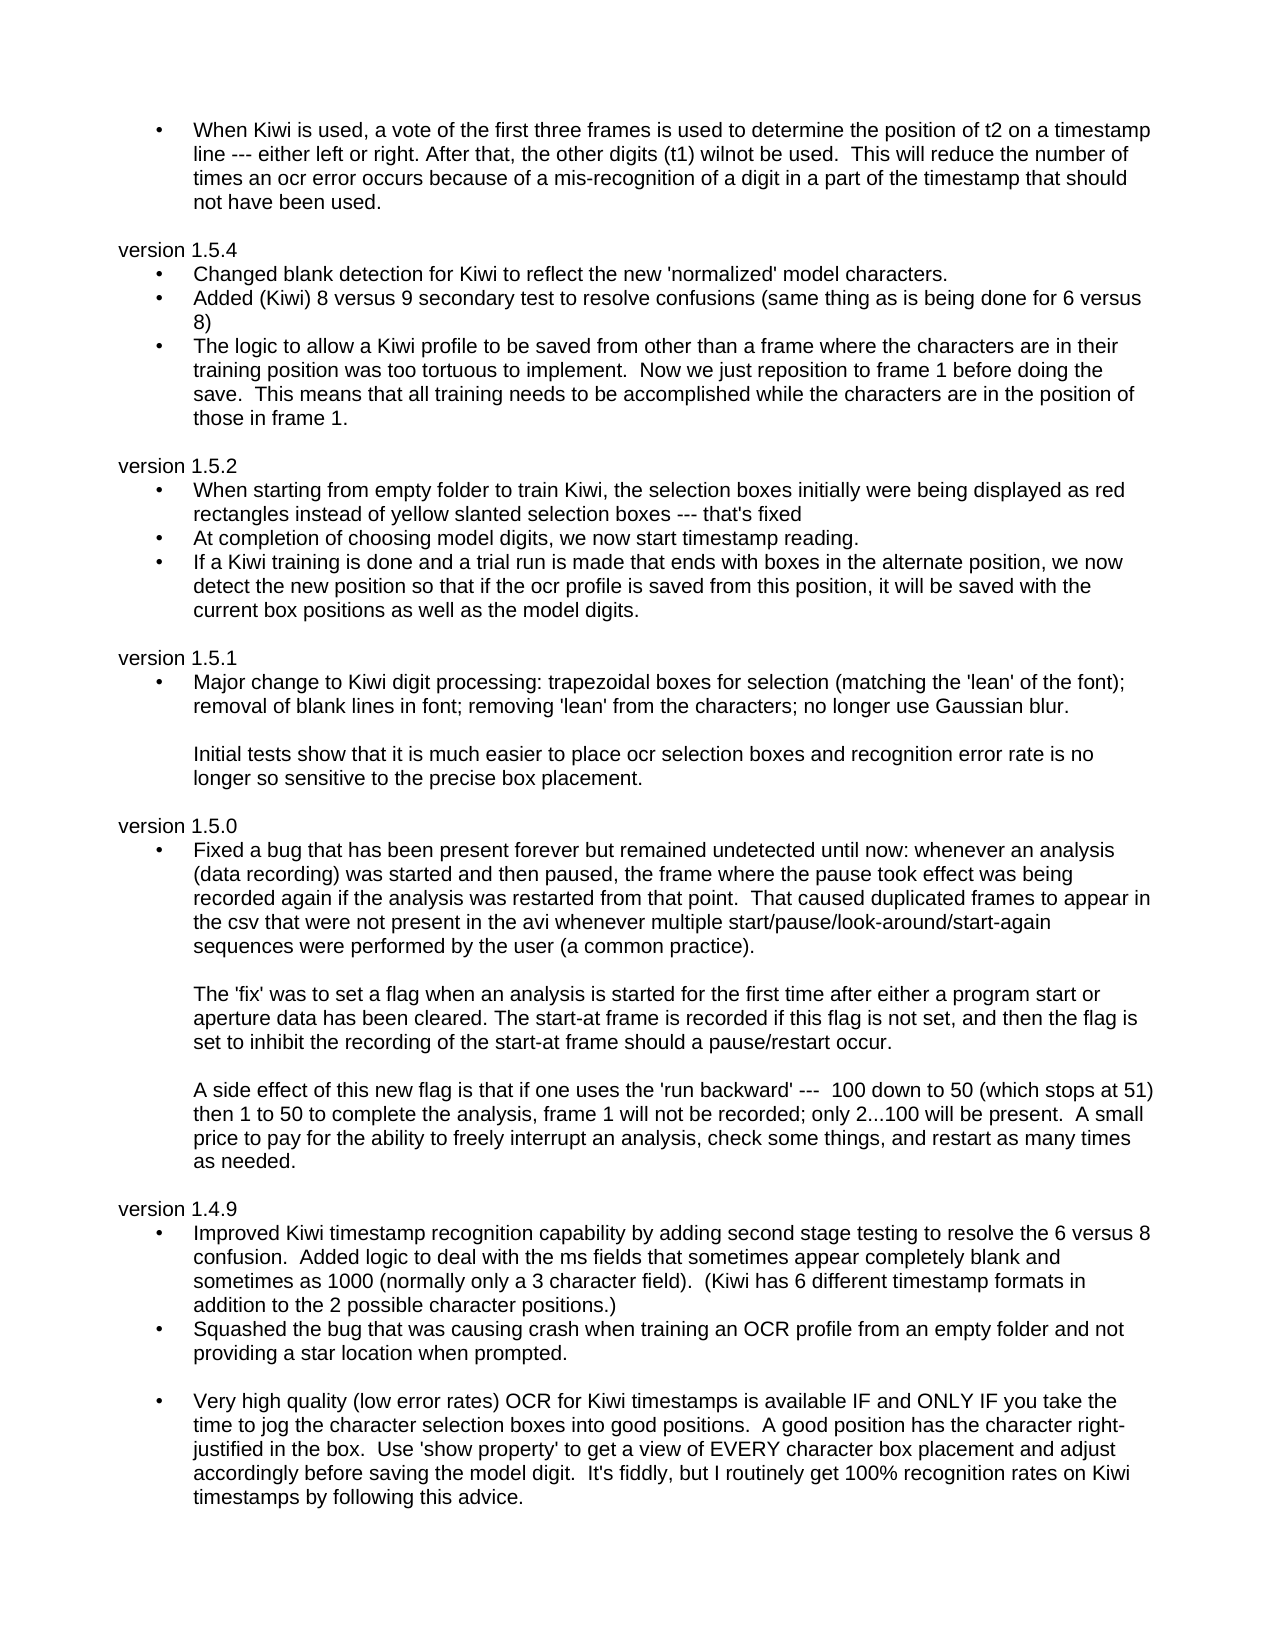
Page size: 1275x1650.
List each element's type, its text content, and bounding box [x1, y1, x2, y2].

list If a Kiwi training is done and a trial run is made that ends with boxes in the alternate position, we now detect the new position so that if the ocr profile is saved from this position, it will be saved with the current box positions as well as the model digits. [156, 550, 1157, 646]
text version 1.4.9 [118, 1197, 1157, 1221]
list At completion of choosing model digits, we now start timestamp reading. [156, 526, 1157, 550]
list Major change to Kiwi digit processing: trapezoidal boxes for selection (matching the 'lean' of the font); removal of blank lines in font; removing 'lean' from the characters; no longer use Gaussian blur. Initial tests show that it is much easier to place ocr selection boxes and recognition error rate is no longer so sensitive to the precise box placement. [156, 670, 1157, 814]
list When starting from empty folder to train Kiwi, the selection boxes initially were being displayed as red rectangles instead of yellow slanted selection boxes --- that's fixed [156, 478, 1157, 526]
list Squashed the bug that was causing crash when training an OCR profile from an empty folder and not providing a star location when prompted. [156, 1317, 1157, 1389]
list Fixed a bug that has been present forever but remained undetected until now: whenever an analysis (data recording) was started and then paused, the frame where the pause took effect was being recorded again if the analysis was restarted from that point. That caused duplicated frames to appear in the csv that were not present in the avi whenever multiple start/pause/look-around/start-again sequences were performed by the user (a common practice). The 'fix' was to set a flag when an analysis is started for the first time after either a program start or aperture data has been cleared. The start-at frame is recorded if this flag is not set, and then the flag is set to inhibit the recording of the start-at frame should a pause/restart occur. A side effect of this new flag is that if one uses the 'run backward' --- 100 down to 50 (which stops at 51) then 1 to 50 to complete the analysis, frame 1 will not be recorded; only 2...100 will be present. A small price to pay for the ability to freely interrupt an analysis, check some things, and restart as many times as needed. [156, 838, 1157, 1197]
text version 1.5.1 [118, 646, 1157, 670]
list Added (Kiwi) 8 versus 9 secondary test to resolve confusions (same thing as is being done for 6 versus 8) [156, 286, 1157, 334]
list Improved Kiwi timestamp recognition capability by adding second stage testing to resolve the 6 versus 8 confusion. Added logic to deal with the ms fields that sometimes appear completely blank and sometimes as 1000 (normally only a 3 character field). (Kiwi has 6 different timestamp formats in addition to the 2 possible character positions.) [156, 1221, 1157, 1317]
list The logic to allow a Kiwi profile to be saved from other than a frame where the characters are in their training position was too tortuous to implement. Now we just reposition to frame 1 before doing the save. This means that all training needs to be accomplished while the characters are in the position of those in frame 1. [156, 334, 1157, 454]
text version 1.5.0 [118, 814, 1157, 838]
list Changed blank detection for Kiwi to reflect the new 'normalized' model characters. [156, 262, 1157, 286]
text version 1.5.4 [118, 238, 1157, 262]
list Very high quality (low error rates) OCR for Kiwi timestamps is available IF and ONLY IF you take the time to jog the character selection boxes into good positions. A good position has the character right-justified in the box. Use 'show property' to get a view of EVERY character box placement and adjust accordingly before saving the model digit. It's fiddly, but I routinely get 100% recognition rates on Kiwi timestamps by following this advice. [156, 1389, 1157, 1509]
text version 1.5.2 [118, 454, 1157, 478]
list When Kiwi is used, a vote of the first three frames is used to determine the position of t2 on a timestamp line --- either left or right. After that, the other digits (t1) wilnot be used. This will reduce the number of times an ocr error occurs because of a mis-recognition of a digit in a part of the timestamp that should not have been used. [156, 118, 1157, 238]
